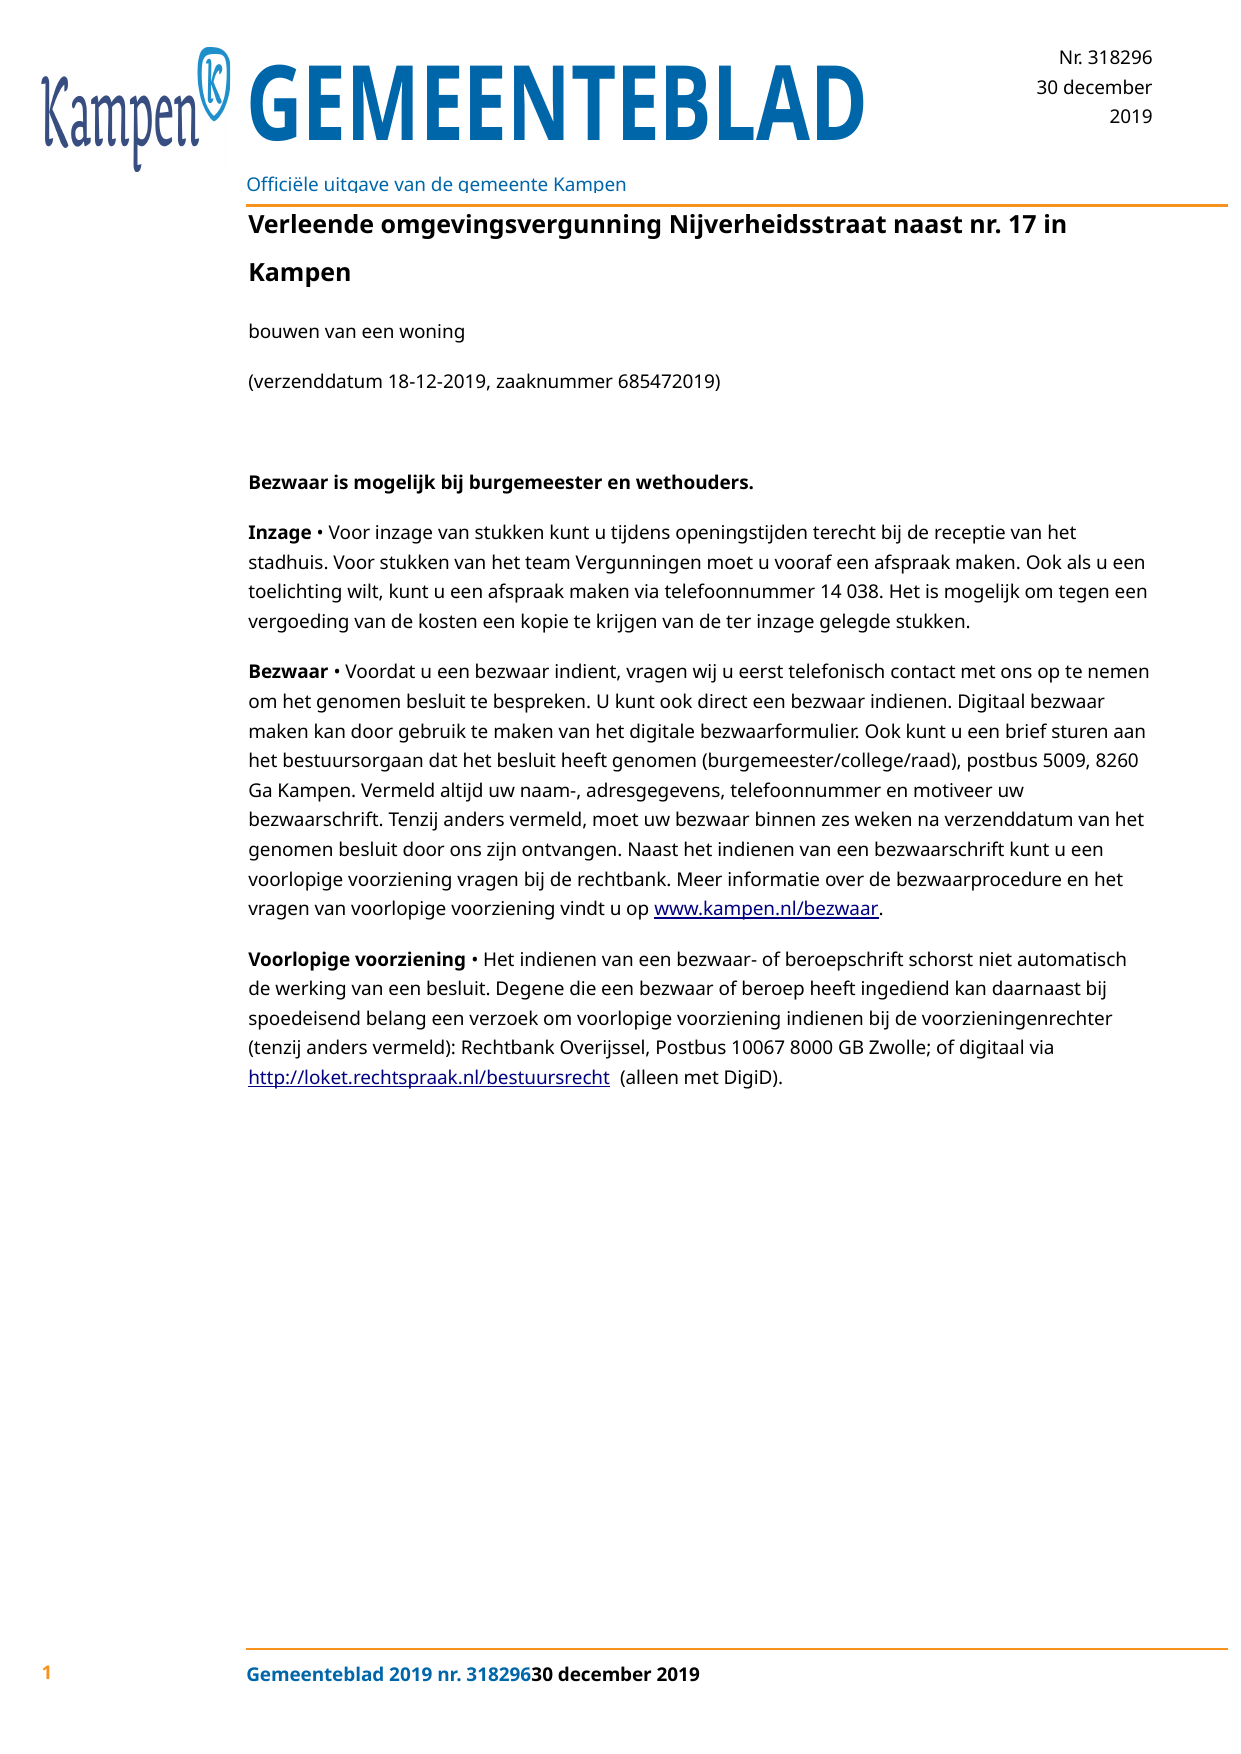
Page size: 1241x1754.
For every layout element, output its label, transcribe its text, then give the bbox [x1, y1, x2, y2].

text bouwen van een woning [248, 318, 1152, 344]
text Bezwaar • Voordat u een bezwaar indient, vragen wij u eerst telefonisch contact met ons op te nemen om het genomen besluit te bespreken. U kunt ook direct een bezwaar indienen. Digitaal bezwaar maken kan door gebruik te maken van het digitale bezwaarformulier. Ook kunt u een brief sturen aan het bestuursorgaan dat het besluit heeft genomen (burgemeester/college/raad), postbus 5009, 8260 Ga Kampen. Vermeld altijd uw naam-, adresgegevens, telefoonnummer en motiveer uw bezwaarschrift. Tenzij anders vermeld, moet uw bezwaar binnen zes weken na verzenddatum van het genomen besluit door ons zijn ontvangen. Naast het indienen van een bezwaarschrift kunt u een voorlopige voorziening vragen bij de rechtbank. Meer informatie over de bezwaarprocedure en het vragen van voorlopige voorziening vindt u op www.kampen.nl/bezwaar. [248, 659, 1152, 921]
text Bezwaar is mogelijk bij burgemeester en wethouders. [248, 469, 1152, 495]
picture [41, 47, 231, 172]
text Inzage • Voor inzage van stukken kunt u tijdens openingstijden terecht bij de receptie van het stadhuis. Voor stukken van het team Vergunningen moet u vooraf een afspraak maken. Ook als u een toelichting wilt, kunt u een afspraak maken via telefoonnummer 14 038. Het is mogelijk om tegen een vergoeding van de kosten een kopie te krijgen van de ter inzage gelegde stukken. [248, 519, 1152, 634]
text Voorlopige voorziening • Het indienen van een bezwaar- of beroepschrift schorst niet automatisch de werking van een besluit. Degene die een bezwaar of beroep heeft ingediend kan daarnaast bij spoedeisend belang een verzoek om voorlopige voorziening indienen bij de voorzieningenrechter (tenzij anders vermeld): Rechtbank Overijssel, Postbus 10067 8000 GB Zwolle; of digitaal via http://loket.rechtspraak.nl/bestuursrecht (alleen met DigiD). [248, 946, 1152, 1090]
text Verleende omgevingsvergunning Nijverheidsstraat naast nr. 17 in Kampen [248, 207, 1152, 288]
text (verzenddatum 18-12-2019, zaaknummer 685472019) [248, 368, 1152, 394]
